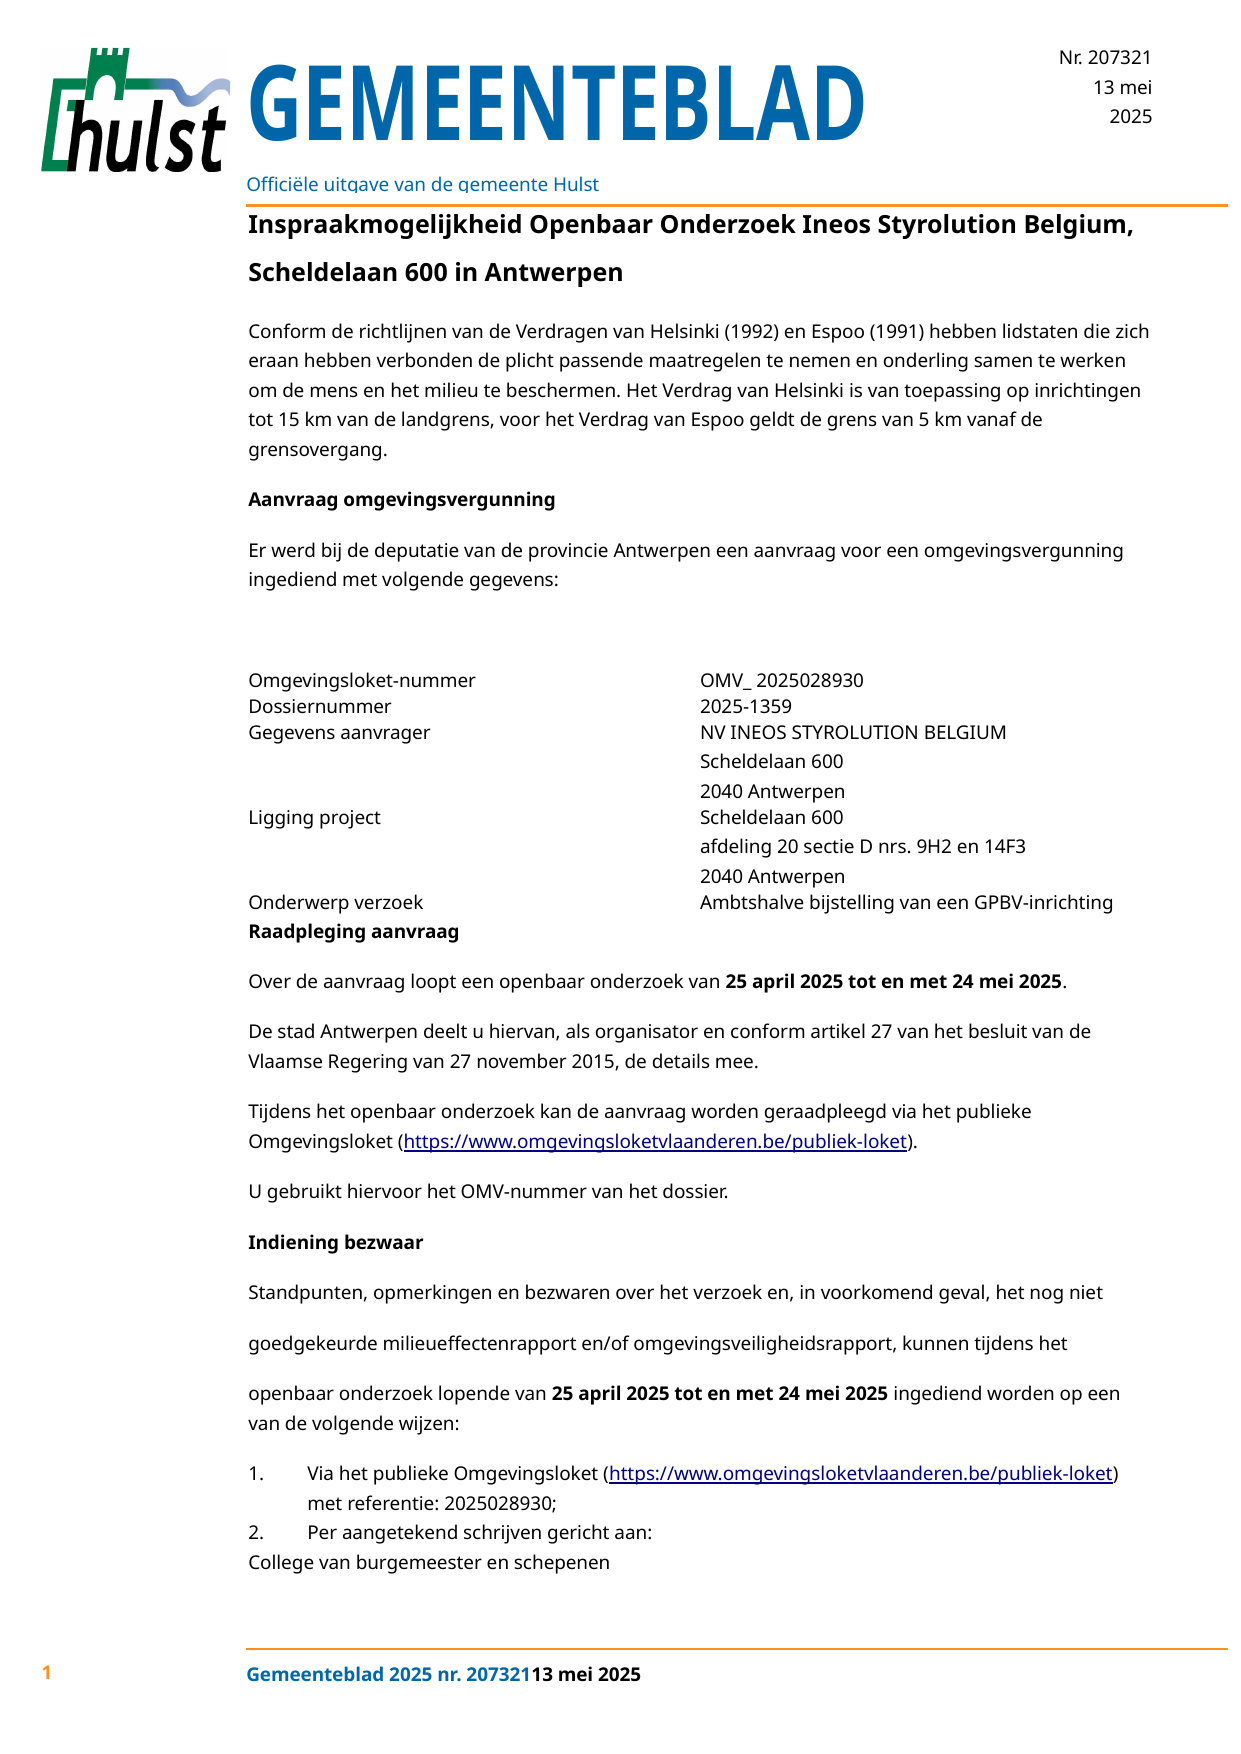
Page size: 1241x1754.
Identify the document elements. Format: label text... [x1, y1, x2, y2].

text Tijdens het openbaar onderzoek kan de aanvraag worden geraadpleegd via het publieke Omgevingsloket (https://www.omgevingsloketvlaanderen.be/publiek-loket). [248, 1099, 1152, 1154]
list Via het publieke Omgevingsloket (https://www.omgevingsloketvlaanderen.be/publiek-loket) met referentie: 2025028930; [248, 1460, 1152, 1516]
table_cell Ambtshalve bijstelling van een GPBV-inrichting [700, 889, 1152, 914]
text Standpunten, opmerkingen en bezwaren over het verzoek en, in voorkomend geval, het nog niet [248, 1279, 1152, 1305]
text Indiening bezwaar [248, 1229, 1152, 1255]
table_cell Gegevens aanvrager [248, 719, 700, 804]
table_cell 2025-1359 [700, 693, 1152, 719]
picture [41, 47, 231, 172]
list Per aangetekend schrijven gericht aan: [248, 1519, 1152, 1545]
text Er werd bij de deputatie van de provincie Antwerpen een aanvraag voor een omgevingsvergunning ingediend met volgende gegevens: [248, 537, 1152, 592]
text Aanvraag omgevingsvergunning [248, 487, 1152, 512]
table_cell Ligging project [248, 804, 700, 889]
table_cell NV INEOS STYROLUTION BELGIUM Scheldelaan 600 2040 Antwerpen [700, 719, 1152, 804]
table_cell Scheldelaan 600 afdeling 20 sectie D nrs. 9H2 en 14F3 2040 Antwerpen [700, 804, 1152, 889]
text Over de aanvraag loopt een openbaar onderzoek van 25 april 2025 tot en met 24 mei 2025. [248, 968, 1152, 994]
table_header OMV_ 2025028930 [700, 668, 1152, 693]
text Raadpleging aanvraag [248, 918, 1152, 943]
text De stad Antwerpen deelt u hiervan, als organisator en conform artikel 27 van het besluit van de Vlaamse Regering van 27 november 2015, de details mee. [248, 1019, 1152, 1074]
text U gebruikt hiervoor het OMV-nummer van het dossier. [248, 1179, 1152, 1204]
table_header Omgevingsloket-nummer [248, 668, 700, 693]
table_cell Onderwerp verzoek [248, 889, 700, 914]
table_cell Dossiernummer [248, 693, 700, 719]
text Conform de richtlijnen van de Verdragen van Helsinki (1992) en Espoo (1991) hebben lidstaten die zich eraan hebben verbonden de plicht passende maatregelen te nemen en onderling samen te werken om de mens en het milieu te beschermen. Het Verdrag van Helsinki is van toepassing op inrichtingen tot 15 km van de landgrens, voor het Verdrag van Espoo geldt de grens van 5 km vanaf de grensovergang. [248, 318, 1152, 462]
text openbaar onderzoek lopende van 25 april 2025 tot en met 24 mei 2025 ingediend worden op een van de volgende wijzen: [248, 1380, 1152, 1436]
text College van burgemeester en schepenen [248, 1549, 1152, 1575]
text Inspraakmogelijkheid Openbaar Onderzoek Ineos Styrolution Belgium, Scheldelaan 600 in Antwerpen [248, 207, 1152, 288]
text goedgekeurde milieueffectenrapport en/of omgevingsveiligheidsrapport, kunnen tijdens het [248, 1330, 1152, 1356]
